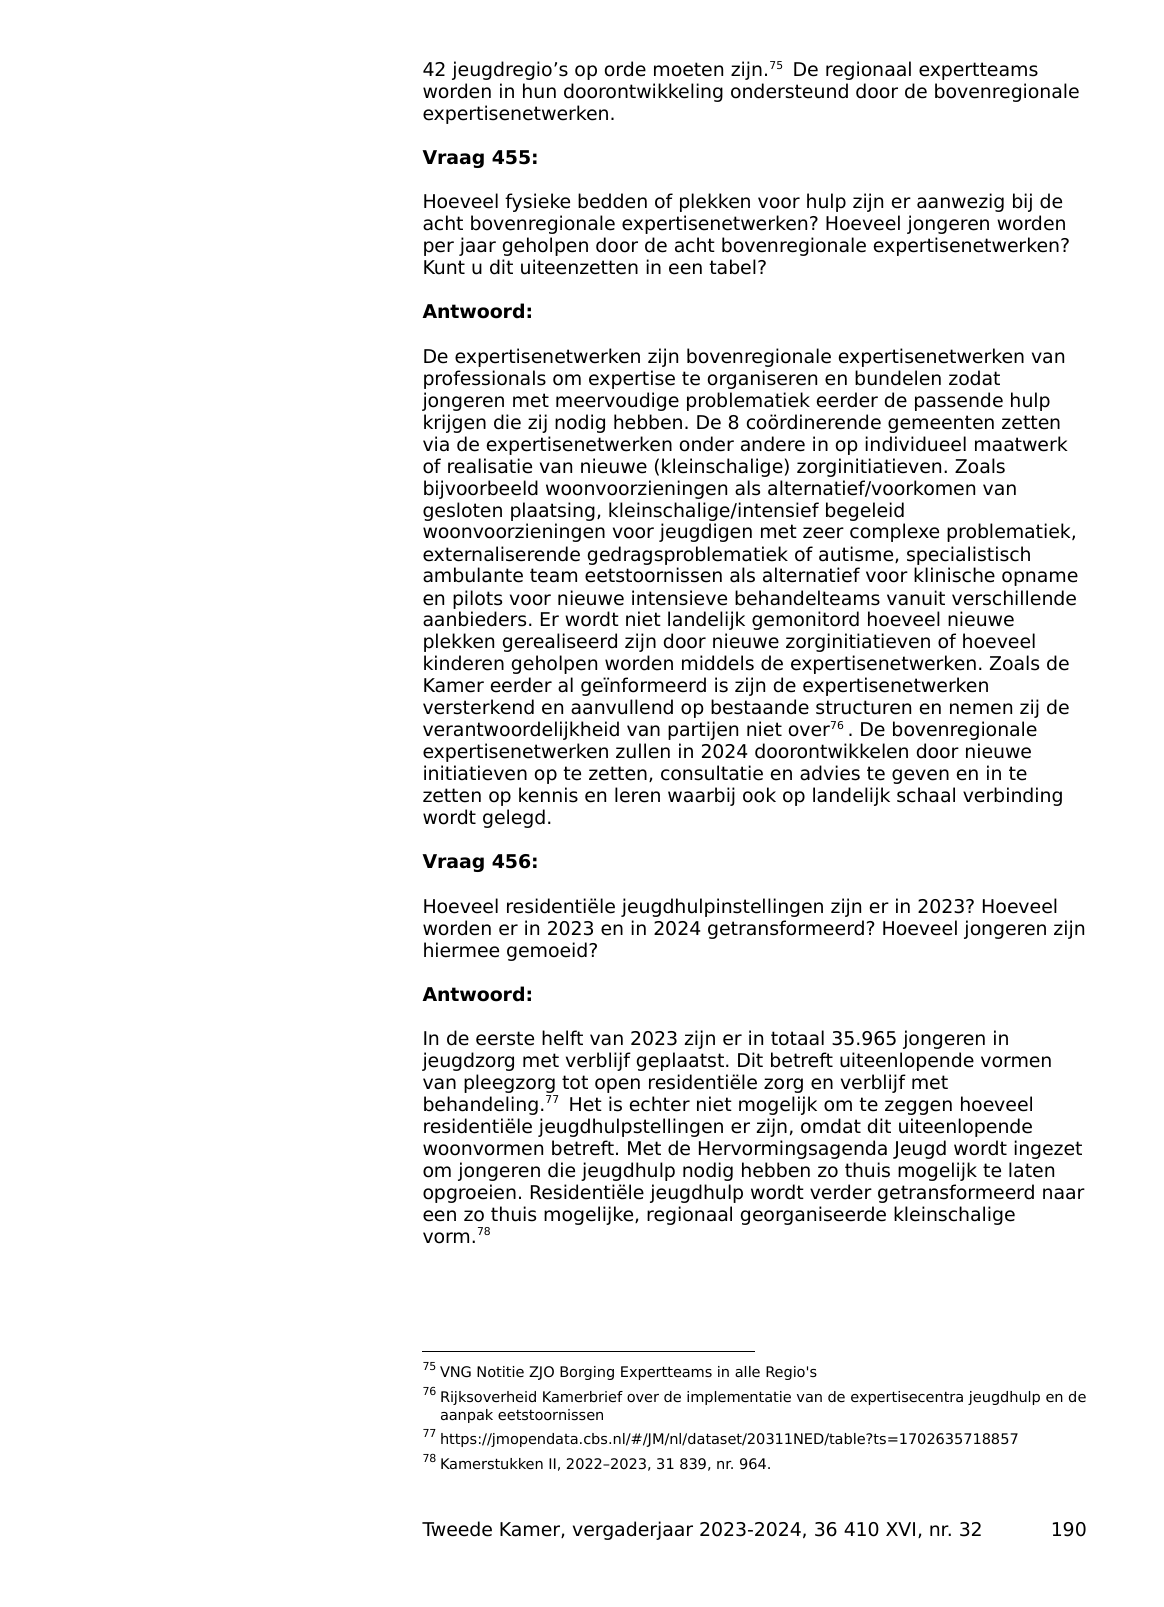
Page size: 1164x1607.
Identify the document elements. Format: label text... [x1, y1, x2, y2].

text De expertisenetwerken zijn bovenregionale expertisenetwerken van professionals om expertise te organiseren en bundelen zodat jongeren met meervoudige problematiek eerder de passende hulp krijgen die zij nodig hebben. De 8 coördinerende gemeenten zetten via de expertisenetwerken onder andere in op individueel maatwerk of realisatie van nieuwe (kleinschalige) zorginitiatieven. Zoals bijvoorbeeld woonvoorzieningen als alternatief/voorkomen van gesloten plaatsing, kleinschalige/intensief begeleid woonvoorzieningen voor jeugdigen met zeer complexe problematiek, externaliserende gedragsproblematiek of autisme, specialistisch ambulante team eetstoornissen als alternatief voor klinische opname en pilots voor nieuwe intensieve behandelteams vanuit verschillende aanbieders. Er wordt niet landelijk gemonitord hoeveel nieuwe plekken gerealiseerd zijn door nieuwe zorginitiatieven of hoeveel kinderen geholpen worden middels de expertisenetwerken. Zoals de Kamer eerder al geïnformeerd is zijn de expertisenetwerken versterkend en aanvullend op bestaande structuren en nemen zij de verantwoordelijkheid van partijen niet over. De bovenregionale expertisenetwerken zullen in 2024 doorontwikkelen door nieuwe initiatieven op te zetten, consultatie en advies te geven en in te zetten op kennis en leren waarbij ook op landelijk schaal verbinding wordt gelegd. [422, 346, 1087, 829]
subtitle Antwoord: [422, 301, 1087, 323]
text Hoeveel fysieke bedden of plekken voor hulp zijn er aanwezig bij de acht bovenregionale expertisenetwerken? Hoeveel jongeren worden per jaar geholpen door de acht bovenregionale expertisenetwerken? Kunt u dit uiteenzetten in een tabel? [422, 191, 1087, 279]
text 42 jeugdregio’s op orde moeten zijn. De regionaal expertteams worden in hun doorontwikkeling ondersteund door de bovenregionale expertisenetwerken. [422, 59, 1087, 125]
text https://jmopendata.cbs.nl/#/JM/nl/dataset/20311NED/table?ts=1702635718857 [422, 1427, 1087, 1449]
text VNG Notitie ZJO Borging Expertteams in alle Regio's [422, 1360, 1087, 1382]
subtitle Antwoord: [422, 984, 1087, 1006]
subtitle Vraag 456: [422, 851, 1087, 873]
text Kamerstukken II, 2022–2023, 31 839, nr. 964. [422, 1452, 1087, 1474]
text Rijksoverheid Kamerbrief over de implementatie van de expertisecentra jeugdhulp en de aanpak eetstoornissen [422, 1385, 1087, 1424]
text In de eerste helft van 2023 zijn er in totaal 35.965 jongeren in jeugdzorg met verblijf geplaatst. Dit betreft uiteenlopende vormen van pleegzorg tot open residentiële zorg en verblijf met behandeling. Het is echter niet mogelijk om te zeggen hoeveel residentiële jeugdhulpstellingen er zijn, omdat dit uiteenlopende woonvormen betreft. Met de Hervormingsagenda Jeugd wordt ingezet om jongeren die jeugdhulp nodig hebben zo thuis mogelijk te laten opgroeien. Residentiële jeugdhulp wordt verder getransformeerd naar een zo thuis mogelijke, regionaal georganiseerde kleinschalige vorm. [422, 1028, 1087, 1248]
subtitle Vraag 455: [422, 147, 1087, 169]
text Hoeveel residentiële jeugdhulpinstellingen zijn er in 2023? Hoeveel worden er in 2023 en in 2024 getransformeerd? Hoeveel jongeren zijn hiermee gemoeid? [422, 896, 1087, 961]
